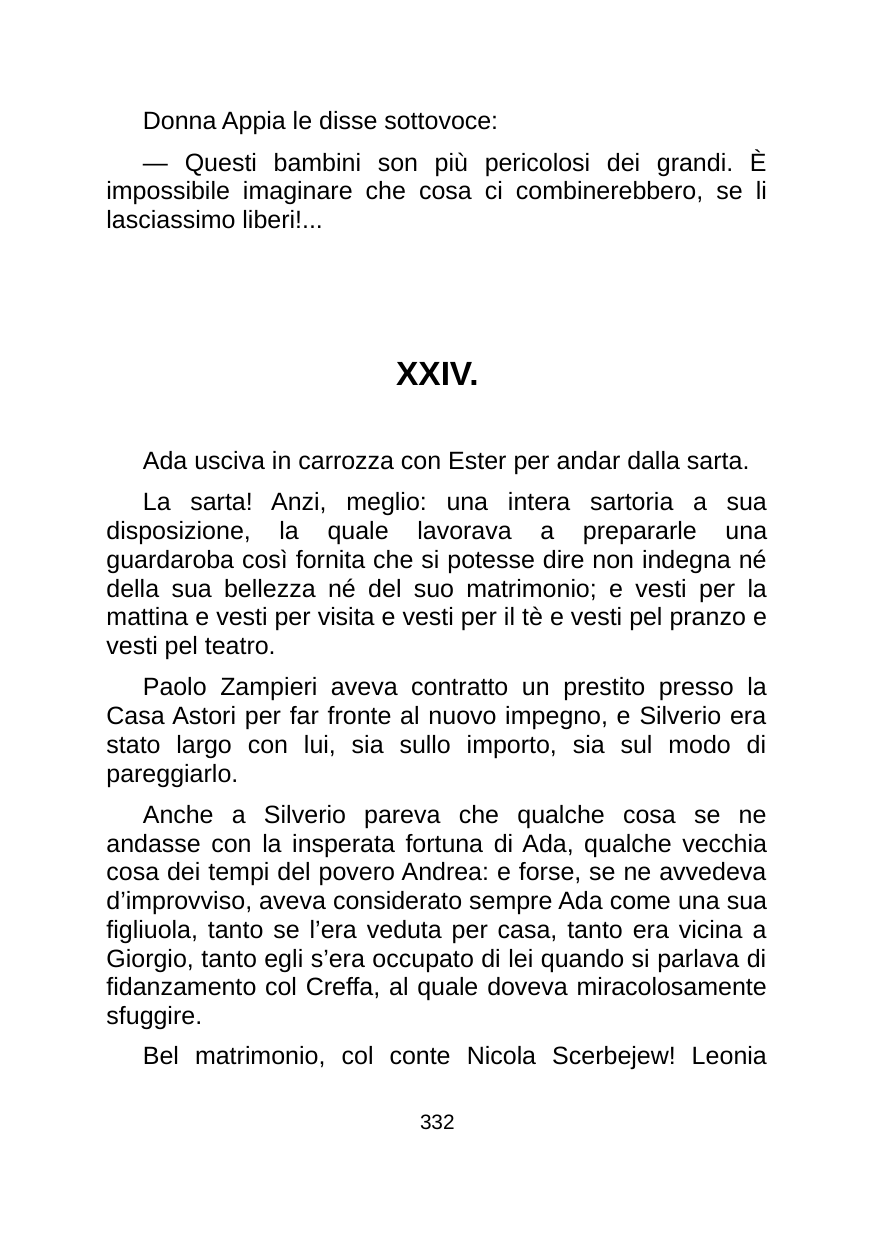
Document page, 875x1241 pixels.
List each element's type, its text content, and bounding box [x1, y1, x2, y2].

text La sarta! Anzi, meglio: una intera sartoria a sua disposizione, la quale lavorava a prepararle una guardaroba così fornita che si potesse dire non indegna né della sua bellezza né del suo matrimonio; e vesti per la mattina e vesti per visita e vesti per il tè e vesti pel pranzo e vesti pel teatro. [106, 487, 768, 660]
text Paolo Zampieri aveva contratto un prestito presso la Casa Astori per far fronte al nuovo impegno, e Silverio era stato largo con lui, sia sullo importo, sia sul modo di pareggiarlo. [106, 672, 768, 787]
text Donna Appia le disse sottovoce: [106, 106, 768, 135]
subtitle XXIV. [106, 354, 768, 392]
text Anche a Silverio pareva che qualche cosa se ne andasse con la insperata fortuna di Ada, qualche vecchia cosa dei tempi del povero Andrea: e forse, se ne avvedeva d’improvviso, aveva considerato sempre Ada come una sua figliuola, tanto se l’era veduta per casa, tanto era vicina a Giorgio, tanto egli s’era occupato di lei quando si parlava di fidanzamento col Creffa, al quale doveva miracolosamente sfuggire. [106, 800, 768, 1030]
text Ada usciva in carrozza con Ester per andar dalla sarta. [106, 446, 768, 475]
text — Questi bambini son più pericolosi dei grandi. È impossibile imaginare che cosa ci combinerebbero, se li lasciassimo liberi!... [106, 147, 768, 234]
text Bel matrimonio, col conte Nicola Scerbejew! Leonia [106, 1042, 768, 1070]
